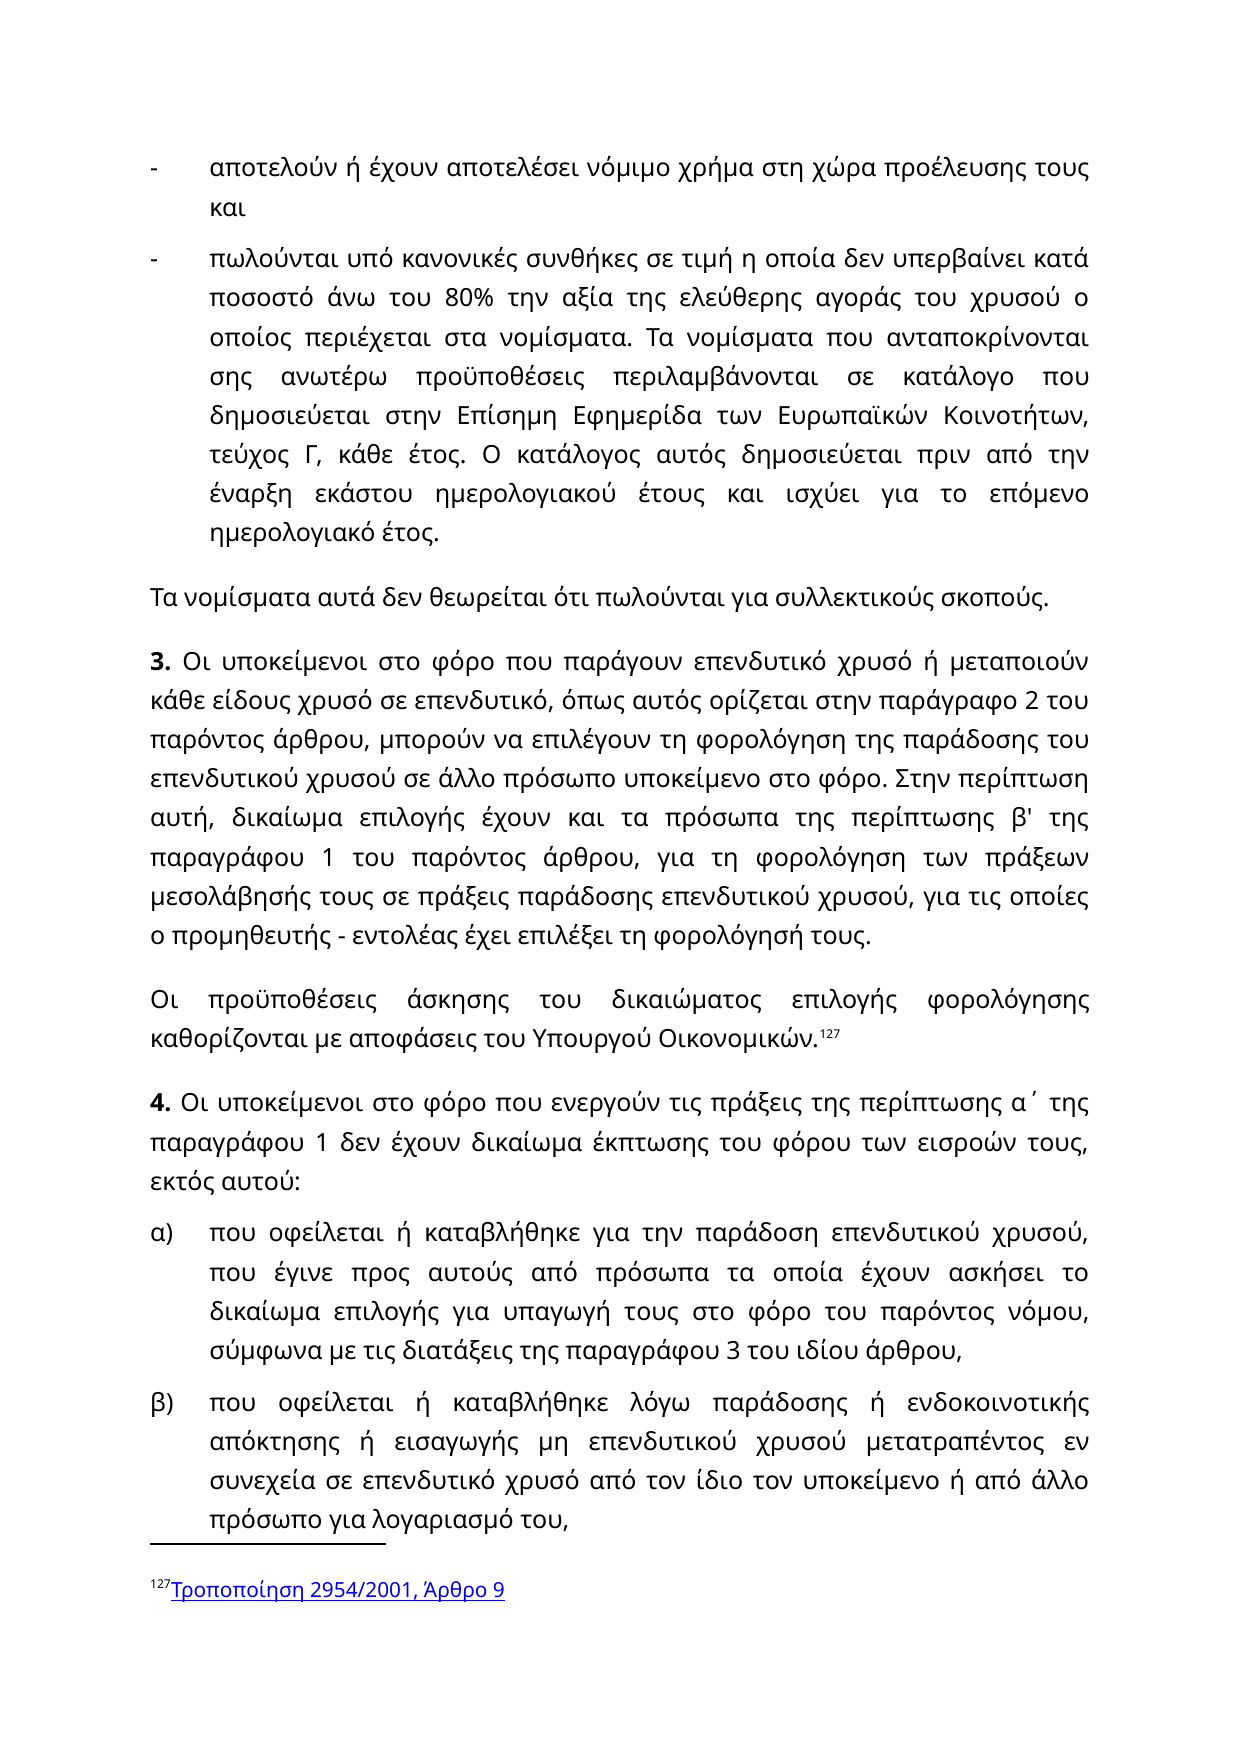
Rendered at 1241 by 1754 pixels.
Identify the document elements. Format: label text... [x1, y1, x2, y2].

text 3. Οι υποκείμενοι στο φόρο που παράγουν επενδυτικό χρυσό ή μεταποιούν κάθε είδους χρυσό σε επενδυτικό, όπως αυτός ορίζεται στην παράγραφο 2 του παρόντος άρθρου, μπορούν να επιλέγουν τη φορολόγηση της παράδοσης του επενδυτικού χρυσού σε άλλο πρόσωπο υποκείμενο στο φόρο. Στην περίπτωση αυτή, δικαίωμα επιλογής έχουν και τα πρόσωπα της περίπτωσης β' της παραγράφου 1 του παρόντος άρθρου, για τη φορολόγηση των πράξεων μεσολάβησής τους σε πράξεις παράδοσης επενδυτικού χρυσού, για τις οποίες ο προμηθευτής - εντολέας έχει επιλέξει τη φορολόγησή τους. [150, 643, 1090, 952]
list β) που οφείλεται ή καταβλήθηκε λόγω παράδοσης ή ενδοκοινοτικής απόκτησης ή εισαγωγής μη επενδυτικού χρυσού μετατραπέντος εν συνεχεία σε επενδυτικό χρυσό από τον ίδιο τον υποκείμενο ή από άλλο πρόσωπο για λογαριασμό του, [150, 1384, 1090, 1536]
list - πωλούνται υπό κανονικές συνθήκες σε τιμή η οποία δεν υπερβαίνει κατά ποσοστό άνω του 80% την αξία της ελεύθερης αγοράς του χρυσού ο οποίος περιέχεται στα νομίσματα. Τα νομίσματα που ανταποκρίνονται σης ανωτέρω προϋποθέσεις περιλαμβάνονται σε κατάλογο που δημοσιεύεται στην Επίσημη Εφημερίδα των Ευρωπαϊκών Κοινοτήτων, τεύχος Γ, κάθε έτος. Ο κατάλογος αυτός δημοσιεύεται πριν από την έναρξη εκάστου ημερολογιακού έτους και ισχύει για το επόμενο ημερολογιακό έτος. [150, 241, 1090, 549]
list α) που οφείλεται ή καταβλήθηκε για την παράδοση επενδυτικού χρυσού, που έγινε προς αυτούς από πρόσωπα τα οποία έχουν ασκήσει το δικαίωμα επιλογής για υπαγωγή τους στο φόρο του παρόντος νόμου, σύμφωνα με τις διατάξεις της παραγράφου 3 του ιδίου άρθρου, [150, 1215, 1090, 1367]
text Οι προϋποθέσεις άσκησης του δικαιώματος επιλογής φορολόγησης καθορίζονται με αποφάσεις του Υπουργού Οικονομικών. [150, 982, 1090, 1055]
text 4. Οι υποκείμενοι στο φόρο που ενεργούν τις πράξεις της περίπτωσης α΄ της παραγράφου 1 δεν έχουν δικαίωμα έκπτωσης του φόρου των εισροών τους, εκτός αυτού: [150, 1085, 1090, 1197]
text Τροποποίηση 2954/2001, Άρθρο 9 [150, 1576, 1090, 1604]
text Τα νομίσματα αυτά δεν θεωρείται ότι πωλούνται για συλλεκτικούς σκοπούς. [150, 579, 1090, 613]
list - αποτελούν ή έχουν αποτελέσει νόμιμο χρήμα στη χώρα προέλευσης τους και [150, 150, 1090, 223]
